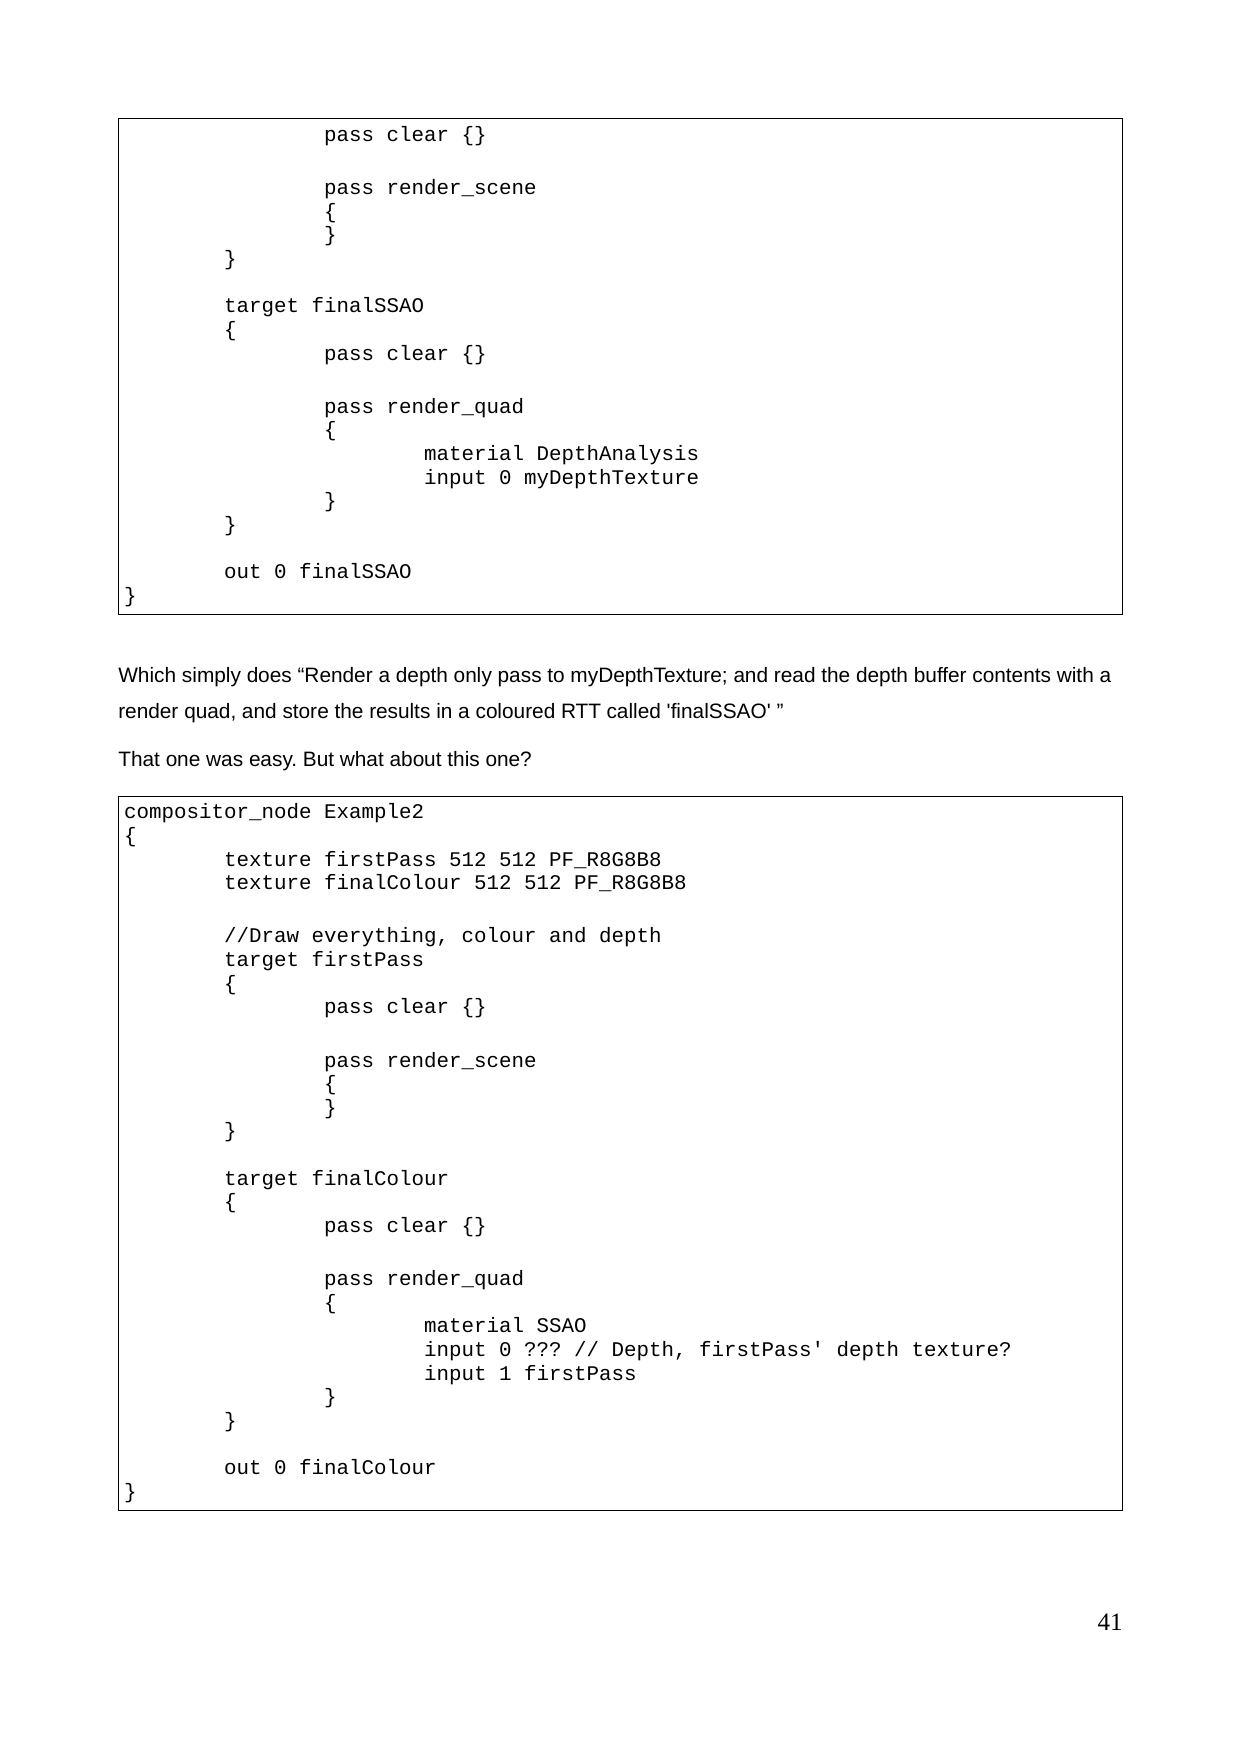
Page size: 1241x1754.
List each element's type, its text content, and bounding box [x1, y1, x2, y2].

table_header pass clear {} pass render_scene { } } target finalSSAO { pass clear {} pass render_quad { material DepthAnalysis input 0 myDepthTexture } } out 0 finalSSAO } [119, 119, 1122, 614]
text That one was easy. But what about this one? [118, 747, 1122, 771]
text Which simply does “Render a depth only pass to myDepthTexture; and read the depth buffer contents with a render quad, and store the results in a coloured RTT called 'finalSSAO' ” [118, 663, 1122, 723]
table_header compositor_node Example2 { texture firstPass 512 512 PF_R8G8B8 texture finalColour 512 512 PF_R8G8B8 //Draw everything, colour and depth target firstPass { pass clear {} pass render_scene { } } target finalColour { pass clear {} pass render_quad { material SSAO input 0 ??? // Depth, firstPass' depth texture? input 1 firstPass } } out 0 finalColour } [119, 797, 1122, 1510]
